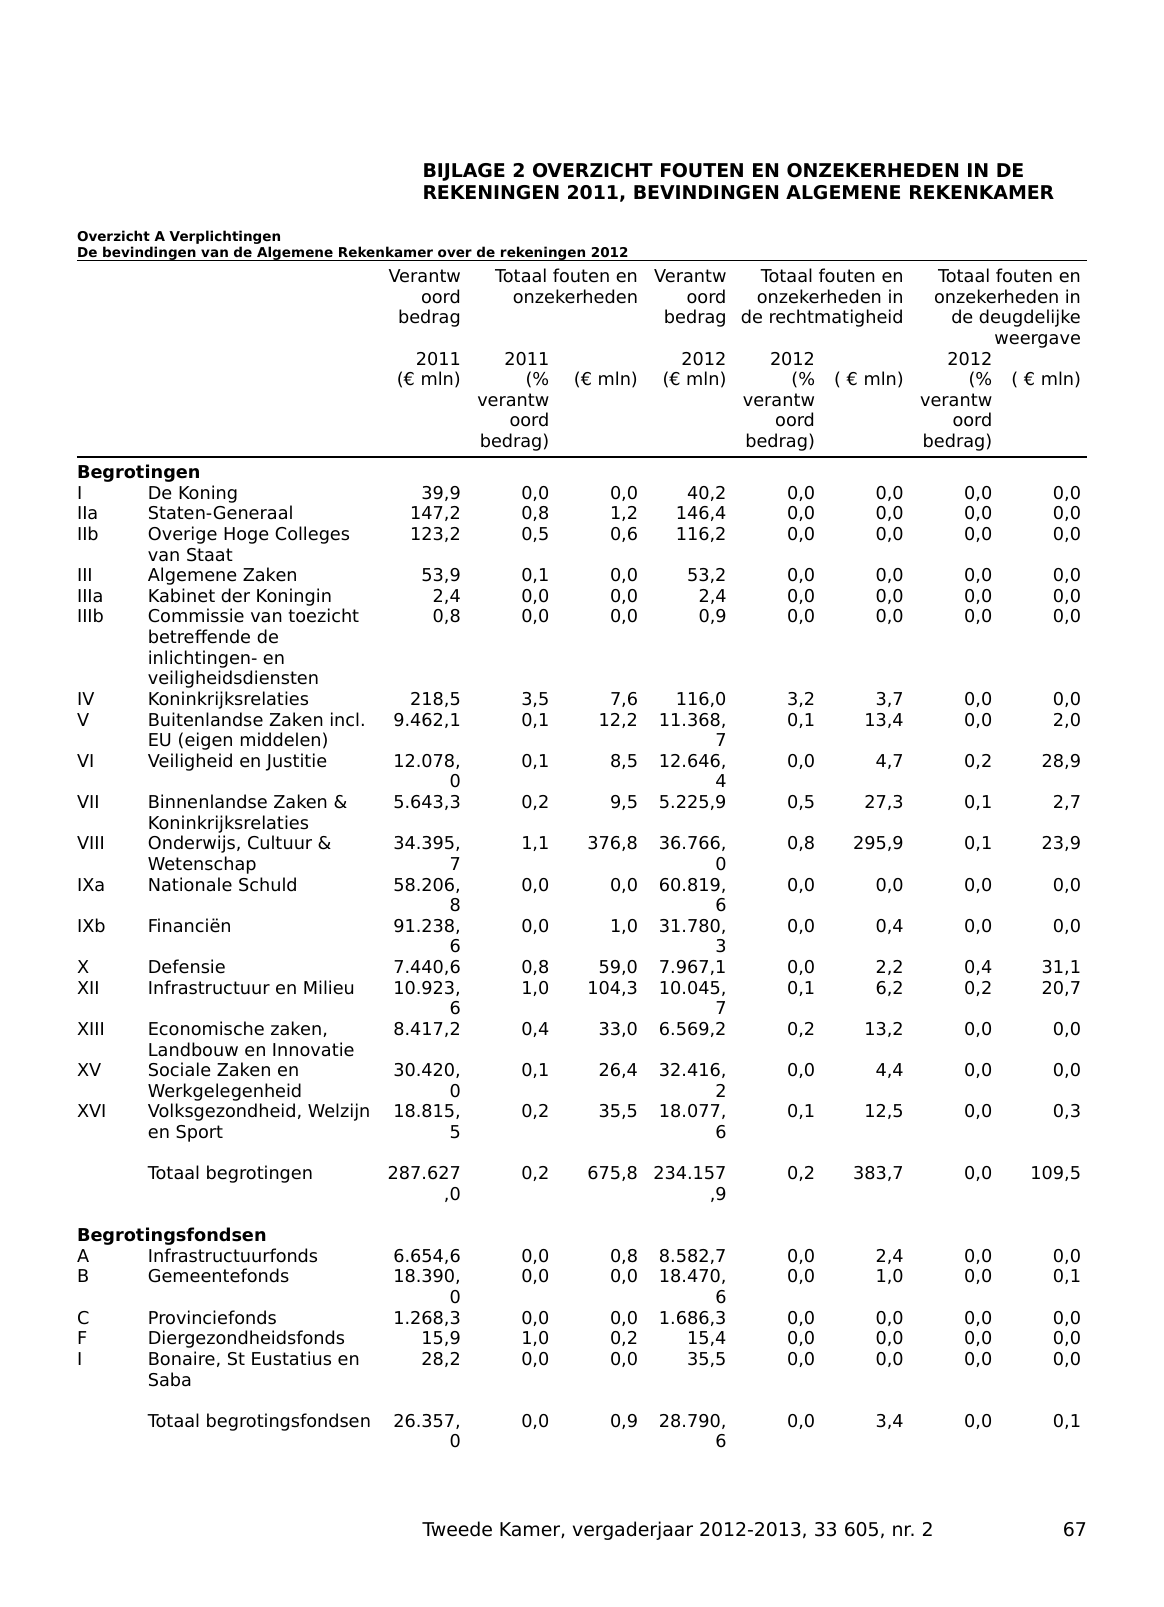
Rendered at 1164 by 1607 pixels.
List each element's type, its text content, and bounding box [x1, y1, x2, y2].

table_cell 116,2 [644, 524, 732, 565]
table_cell Totaal begrotingen [142, 1163, 378, 1204]
table_cell 0,0 [732, 751, 821, 792]
table_cell 32.416,2 [644, 1060, 732, 1101]
table_cell IXa [77, 875, 142, 916]
table_header Overzicht A Verplichtingen De bevindingen van de Algemene Rekenkamer over de rekeningen 2012 [77, 229, 1087, 260]
table_cell 0,0 [909, 503, 998, 524]
table_cell 0,0 [732, 1411, 821, 1452]
table_cell 58.206,8 [378, 875, 466, 916]
table_cell 2012 [909, 349, 998, 369]
table_cell 0,3 [998, 1101, 1087, 1143]
table_cell 60.819,6 [644, 875, 732, 916]
table_cell 1.268,3 [378, 1308, 466, 1328]
table_cell 0,0 [555, 565, 644, 586]
table_cell 18.815,5 [378, 1101, 466, 1143]
table_cell Algemene Zaken [142, 565, 378, 586]
table_cell XVI [77, 1101, 142, 1143]
table_cell 1,0 [555, 916, 644, 957]
table_cell 2,7 [998, 792, 1087, 833]
table_cell 0,0 [466, 916, 555, 957]
table_cell (% verantwoord bedrag) [909, 369, 998, 456]
table_cell 28.790,6 [644, 1411, 732, 1452]
table_cell 0,4 [909, 957, 998, 978]
table_cell 0,1 [466, 710, 555, 751]
table_cell IXb [77, 916, 142, 957]
table_cell [555, 1205, 644, 1225]
table_cell [644, 1390, 732, 1411]
table_cell 0,0 [732, 606, 821, 689]
table_cell [909, 1205, 998, 1225]
table_cell XV [77, 1060, 142, 1101]
table_cell 0,0 [998, 916, 1087, 957]
table_cell F [77, 1328, 142, 1349]
table_cell 15,9 [378, 1328, 466, 1349]
table_cell 0,0 [821, 1328, 909, 1349]
table_cell 10.045,7 [644, 978, 732, 1019]
table_cell 0,0 [821, 524, 909, 565]
table_cell 104,3 [555, 978, 644, 1019]
table_cell Economische zaken, Landbouw en Innovatie [142, 1019, 378, 1060]
table_cell 0,8 [378, 606, 466, 689]
table_cell 0,0 [909, 483, 998, 503]
table_cell 0,0 [998, 1019, 1087, 1060]
table_cell 1,0 [821, 1266, 909, 1308]
table_cell 12.078,0 [378, 751, 466, 792]
table_cell 0,0 [555, 606, 644, 689]
table_cell 0,0 [732, 565, 821, 586]
table_cell 12,2 [555, 710, 644, 751]
table_cell 0,0 [466, 606, 555, 689]
table_cell [378, 1143, 466, 1163]
table_cell 0,0 [909, 875, 998, 916]
table_cell Begrotingsfondsen [77, 1225, 1087, 1246]
table_cell 0,2 [732, 1019, 821, 1060]
table_cell 26.357,0 [378, 1411, 466, 1452]
table_cell (% verantwoord bedrag) [466, 369, 555, 456]
table_cell VIII [77, 833, 142, 874]
table_cell 1,2 [555, 503, 644, 524]
table_cell 7.967,1 [644, 957, 732, 978]
table_cell 2011 [378, 349, 466, 369]
table_cell 0,5 [466, 524, 555, 565]
table_cell 3,2 [732, 689, 821, 709]
table_cell 28,9 [998, 751, 1087, 792]
table_cell 109,5 [998, 1163, 1087, 1204]
table_cell [77, 1163, 142, 1204]
table_cell 0,0 [998, 524, 1087, 565]
table_cell 0,0 [821, 606, 909, 689]
table_cell 0,0 [732, 1308, 821, 1328]
table_cell 0,0 [732, 1246, 821, 1266]
table_cell 0,0 [466, 1349, 555, 1390]
table_cell 0,0 [466, 483, 555, 503]
table_cell 3,7 [821, 689, 909, 709]
table_cell [378, 1452, 466, 1473]
table_cell IIa [77, 503, 142, 524]
table_cell 2012 [732, 349, 821, 369]
table_cell 0,1 [998, 1411, 1087, 1452]
table_cell Financiën [142, 916, 378, 957]
table_cell [142, 369, 378, 456]
table_cell 0,1 [466, 751, 555, 792]
table_cell (€ mln) [378, 369, 466, 456]
table_cell 0,0 [555, 1349, 644, 1390]
table_cell Binnenlandse Zaken & Koninkrijksrelaties [142, 792, 378, 833]
table_cell 0,0 [821, 1349, 909, 1390]
table_cell [998, 349, 1087, 369]
table_cell [555, 1143, 644, 1163]
table_cell 287.627,0 [378, 1163, 466, 1204]
table_cell Totaal fouten en onzekerheden [466, 261, 644, 348]
table_cell 13,4 [821, 710, 909, 751]
table_cell [77, 261, 142, 348]
table_cell [466, 1390, 555, 1411]
table_cell Kabinet der Koningin [142, 586, 378, 606]
table_cell 2,4 [378, 586, 466, 606]
table_cell 13,2 [821, 1019, 909, 1060]
table_cell [998, 1390, 1087, 1411]
table_cell [142, 349, 378, 369]
table_cell 0,0 [821, 483, 909, 503]
table_cell [732, 1143, 821, 1163]
table_cell 39,9 [378, 483, 466, 503]
table_cell B [77, 1266, 142, 1308]
table_cell 234.157,9 [644, 1163, 732, 1204]
table_cell Diergezondheidsfonds [142, 1328, 378, 1349]
table_cell ( € mln) [821, 369, 909, 456]
table_cell XII [77, 978, 142, 1019]
table_cell 146,4 [644, 503, 732, 524]
table_cell 0,0 [466, 1308, 555, 1328]
table_cell 0,0 [821, 1308, 909, 1328]
table_cell 1.686,3 [644, 1308, 732, 1328]
table_cell 4,7 [821, 751, 909, 792]
table_cell I [77, 483, 142, 503]
table_cell 0,0 [909, 1101, 998, 1143]
table_cell I [77, 1349, 142, 1390]
table_cell 0,0 [821, 565, 909, 586]
table_cell 0,8 [466, 503, 555, 524]
table_cell 0,8 [555, 1246, 644, 1266]
table_cell Provinciefonds [142, 1308, 378, 1328]
table_cell 40,2 [644, 483, 732, 503]
table_cell 3,4 [821, 1411, 909, 1452]
table_cell 0,0 [466, 1411, 555, 1452]
table_cell 15,4 [644, 1328, 732, 1349]
table_cell [644, 1205, 732, 1225]
table_cell 295,9 [821, 833, 909, 874]
table_cell (€ mln) [644, 369, 732, 456]
table_cell 0,0 [998, 503, 1087, 524]
table_cell [821, 1143, 909, 1163]
table_cell 0,0 [555, 875, 644, 916]
table_cell 0,1 [998, 1266, 1087, 1308]
table_cell 20,7 [998, 978, 1087, 1019]
table_cell 2,2 [821, 957, 909, 978]
table_cell [77, 1390, 142, 1411]
table_cell 4,4 [821, 1060, 909, 1101]
table_cell Infrastructuur en Milieu [142, 978, 378, 1019]
table_cell 35,5 [644, 1349, 732, 1390]
table_cell [378, 1205, 466, 1225]
table_cell IIIa [77, 586, 142, 606]
table_cell 31.780,3 [644, 916, 732, 957]
table_cell C [77, 1308, 142, 1328]
table_cell 0,0 [732, 483, 821, 503]
table_cell 53,9 [378, 565, 466, 586]
table_cell Verantwoord bedrag [644, 261, 732, 348]
table_cell 0,0 [909, 1328, 998, 1349]
table_cell 8.417,2 [378, 1019, 466, 1060]
table_cell 0,0 [732, 1060, 821, 1101]
table_cell 8.582,7 [644, 1246, 732, 1266]
table_cell 9.462,1 [378, 710, 466, 751]
table_cell X [77, 957, 142, 978]
table_cell 123,2 [378, 524, 466, 565]
table_cell 2,4 [821, 1246, 909, 1266]
table_cell [998, 1143, 1087, 1163]
table_cell 0,0 [909, 710, 998, 751]
table_cell 0,1 [909, 792, 998, 833]
table_cell 1,0 [466, 1328, 555, 1349]
table_cell 0,9 [644, 606, 732, 689]
table_cell [142, 1390, 378, 1411]
table_cell [77, 1205, 142, 1225]
table_cell 2,4 [644, 586, 732, 606]
table_cell [77, 369, 142, 456]
table_cell 0,0 [732, 875, 821, 916]
table_cell 2011 [466, 349, 555, 369]
table_cell 0,2 [466, 1101, 555, 1143]
table_cell Commissie van toezicht betreffende de inlichtingen- en veiligheidsdiensten [142, 606, 378, 689]
table_cell 2012 [644, 349, 732, 369]
table_cell [466, 1205, 555, 1225]
table_cell 0,0 [909, 1246, 998, 1266]
table_cell IV [77, 689, 142, 709]
table_cell 0,0 [909, 565, 998, 586]
table_cell 0,0 [466, 1246, 555, 1266]
table_cell Onderwijs, Cultuur & Wetenschap [142, 833, 378, 874]
table_cell [142, 1205, 378, 1225]
table_cell 31,1 [998, 957, 1087, 978]
table_cell [998, 1205, 1087, 1225]
table_cell 0,0 [998, 483, 1087, 503]
table_cell 0,0 [555, 586, 644, 606]
table_cell [732, 1205, 821, 1225]
table_cell IIIb [77, 606, 142, 689]
table_cell 147,2 [378, 503, 466, 524]
table_cell [466, 1143, 555, 1163]
table_cell XIII [77, 1019, 142, 1060]
table_cell 27,3 [821, 792, 909, 833]
table_cell Volksgezondheid, Welzijn en Sport [142, 1101, 378, 1143]
table_cell 2,0 [998, 710, 1087, 751]
table_cell 91.238,6 [378, 916, 466, 957]
table_cell 0,0 [909, 916, 998, 957]
table_cell 0,4 [821, 916, 909, 957]
table_cell 0,0 [998, 565, 1087, 586]
table_cell Begrotingen [77, 458, 1087, 483]
table_cell 0,0 [466, 1266, 555, 1308]
table_cell VII [77, 792, 142, 833]
table_cell [909, 1452, 998, 1473]
table_cell 0,0 [998, 1349, 1087, 1390]
table_cell 0,0 [909, 1411, 998, 1452]
table_cell 0,0 [909, 1266, 998, 1308]
table_cell 0,8 [466, 957, 555, 978]
table_cell 35,5 [555, 1101, 644, 1143]
table_cell [644, 1143, 732, 1163]
table_cell (% verantwoord bedrag) [732, 369, 821, 456]
table_cell [77, 1143, 142, 1163]
table_cell [821, 349, 909, 369]
table_cell 0,0 [732, 1328, 821, 1349]
table_cell 5.643,3 [378, 792, 466, 833]
table_cell [732, 1452, 821, 1473]
table_cell [77, 349, 142, 369]
table_cell 33,0 [555, 1019, 644, 1060]
table_cell [821, 1390, 909, 1411]
table_cell 0,0 [998, 586, 1087, 606]
table_cell 18.470,6 [644, 1266, 732, 1308]
table_cell 0,0 [909, 1308, 998, 1328]
table_cell 6.569,2 [644, 1019, 732, 1060]
table_cell 0,0 [466, 586, 555, 606]
table_cell 0,0 [998, 1328, 1087, 1349]
table_cell 0,0 [909, 1060, 998, 1101]
table_cell 0,2 [909, 751, 998, 792]
table_cell 675,8 [555, 1163, 644, 1204]
table_cell 0,0 [909, 1349, 998, 1390]
table_cell ( € mln) [998, 369, 1087, 456]
table_cell 0,0 [998, 1060, 1087, 1101]
table_cell 0,0 [821, 503, 909, 524]
table_cell Totaal fouten en onzekerheden in de deugdelijke weergave [909, 261, 1087, 348]
table_cell [466, 1452, 555, 1473]
table_cell 0,0 [466, 875, 555, 916]
table_cell 5.225,9 [644, 792, 732, 833]
table_cell [909, 1390, 998, 1411]
table_cell [909, 1143, 998, 1163]
table_cell 23,9 [998, 833, 1087, 874]
table_cell 3,5 [466, 689, 555, 709]
table_cell 218,5 [378, 689, 466, 709]
table_cell 12,5 [821, 1101, 909, 1143]
table_cell 0,0 [555, 1266, 644, 1308]
table_cell 0,0 [821, 875, 909, 916]
table_cell 0,0 [732, 524, 821, 565]
table_cell [998, 1452, 1087, 1473]
table_cell [77, 1411, 142, 1452]
table_cell 34.395,7 [378, 833, 466, 874]
table_cell 0,2 [466, 792, 555, 833]
table_cell 0,0 [732, 1266, 821, 1308]
table_cell 18.077,6 [644, 1101, 732, 1143]
table_cell 30.420,0 [378, 1060, 466, 1101]
table_cell 0,0 [555, 1308, 644, 1328]
table_cell 0,0 [998, 1246, 1087, 1266]
table_cell 0,0 [909, 689, 998, 709]
table_cell 53,2 [644, 565, 732, 586]
table_cell Nationale Schuld [142, 875, 378, 916]
table_cell 0,0 [732, 586, 821, 606]
table_cell 26,4 [555, 1060, 644, 1101]
table_cell 0,0 [732, 1349, 821, 1390]
table_cell Sociale Zaken en Werkgelegenheid [142, 1060, 378, 1101]
table_cell 0,0 [821, 586, 909, 606]
table_cell 0,2 [732, 1163, 821, 1204]
table_cell 0,1 [732, 1101, 821, 1143]
table_cell Defensie [142, 957, 378, 978]
table_cell 0,0 [732, 916, 821, 957]
table_cell 7,6 [555, 689, 644, 709]
table_cell V [77, 710, 142, 751]
table_cell Gemeentefonds [142, 1266, 378, 1308]
table_cell [555, 349, 644, 369]
table_cell 18.390,0 [378, 1266, 466, 1308]
table_cell 0,2 [466, 1163, 555, 1204]
table_cell Staten-Generaal [142, 503, 378, 524]
table_cell Verantwoord bedrag [378, 261, 466, 348]
table_cell 0,4 [466, 1019, 555, 1060]
table_cell [142, 1452, 378, 1473]
table_cell 0,0 [998, 875, 1087, 916]
table_cell Buitenlandse Zaken incl. EU (eigen middelen) [142, 710, 378, 751]
table_cell [77, 1452, 142, 1473]
table_cell 0,8 [732, 833, 821, 874]
table_cell 0,0 [998, 1308, 1087, 1328]
table_cell 0,0 [909, 524, 998, 565]
table_cell 0,1 [466, 1060, 555, 1101]
table_cell 11.368,7 [644, 710, 732, 751]
table_cell 0,2 [555, 1328, 644, 1349]
table_cell Totaal begrotingsfondsen [142, 1411, 378, 1452]
table_cell [555, 1452, 644, 1473]
table_cell Bonaire, St Eustatius en Saba [142, 1349, 378, 1390]
table_cell 0,9 [555, 1411, 644, 1452]
table_cell VI [77, 751, 142, 792]
table_cell 0,0 [998, 606, 1087, 689]
table_cell De Koning [142, 483, 378, 503]
table_cell 0,0 [909, 606, 998, 689]
table_cell 0,1 [732, 978, 821, 1019]
table_cell 28,2 [378, 1349, 466, 1390]
table_cell 0,1 [732, 710, 821, 751]
table_cell III [77, 565, 142, 586]
table_cell 9,5 [555, 792, 644, 833]
table_cell 0,0 [909, 1019, 998, 1060]
table_cell [644, 1452, 732, 1473]
table_cell [378, 1390, 466, 1411]
table_cell A [77, 1246, 142, 1266]
table_cell 1,0 [466, 978, 555, 1019]
table_cell 0,0 [732, 503, 821, 524]
table_cell 0,5 [732, 792, 821, 833]
table_cell 0,2 [909, 978, 998, 1019]
table_cell [821, 1452, 909, 1473]
table_cell IIb [77, 524, 142, 565]
table_cell 36.766,0 [644, 833, 732, 874]
table_cell 59,0 [555, 957, 644, 978]
table_cell [821, 1205, 909, 1225]
table_cell 0,1 [466, 565, 555, 586]
table_cell 0,0 [555, 483, 644, 503]
table_cell Koninkrijksrelaties [142, 689, 378, 709]
table_cell Infrastructuurfonds [142, 1246, 378, 1266]
table_cell 0,1 [909, 833, 998, 874]
table_cell 0,6 [555, 524, 644, 565]
table_cell [142, 261, 378, 348]
table_cell 0,0 [732, 957, 821, 978]
table_cell 7.440,6 [378, 957, 466, 978]
table_cell 10.923,6 [378, 978, 466, 1019]
table_cell 8,5 [555, 751, 644, 792]
table_cell 0,0 [909, 1163, 998, 1204]
table_cell 1,1 [466, 833, 555, 874]
table_cell (€ mln) [555, 369, 644, 456]
table_cell 6,2 [821, 978, 909, 1019]
table_cell [555, 1390, 644, 1411]
table_cell 376,8 [555, 833, 644, 874]
table_cell 383,7 [821, 1163, 909, 1204]
table_cell 0,0 [998, 689, 1087, 709]
table_cell Totaal fouten en onzekerheden in de rechtmatigheid [732, 261, 909, 348]
table_cell 12.646,4 [644, 751, 732, 792]
table_cell 6.654,6 [378, 1246, 466, 1266]
table_cell 116,0 [644, 689, 732, 709]
table_cell [732, 1390, 821, 1411]
table_cell Overige Hoge Colleges van Staat [142, 524, 378, 565]
table_cell 0,0 [909, 586, 998, 606]
subtitle BIJLAGE 2 OVERZICHT FOUTEN EN ONZEKERHEDEN IN DE REKENINGEN 2011, BEVINDINGEN ALGEMENE REKENKAMER [422, 160, 1087, 204]
table_cell Veiligheid en Justitie [142, 751, 378, 792]
table_cell [142, 1143, 378, 1163]
